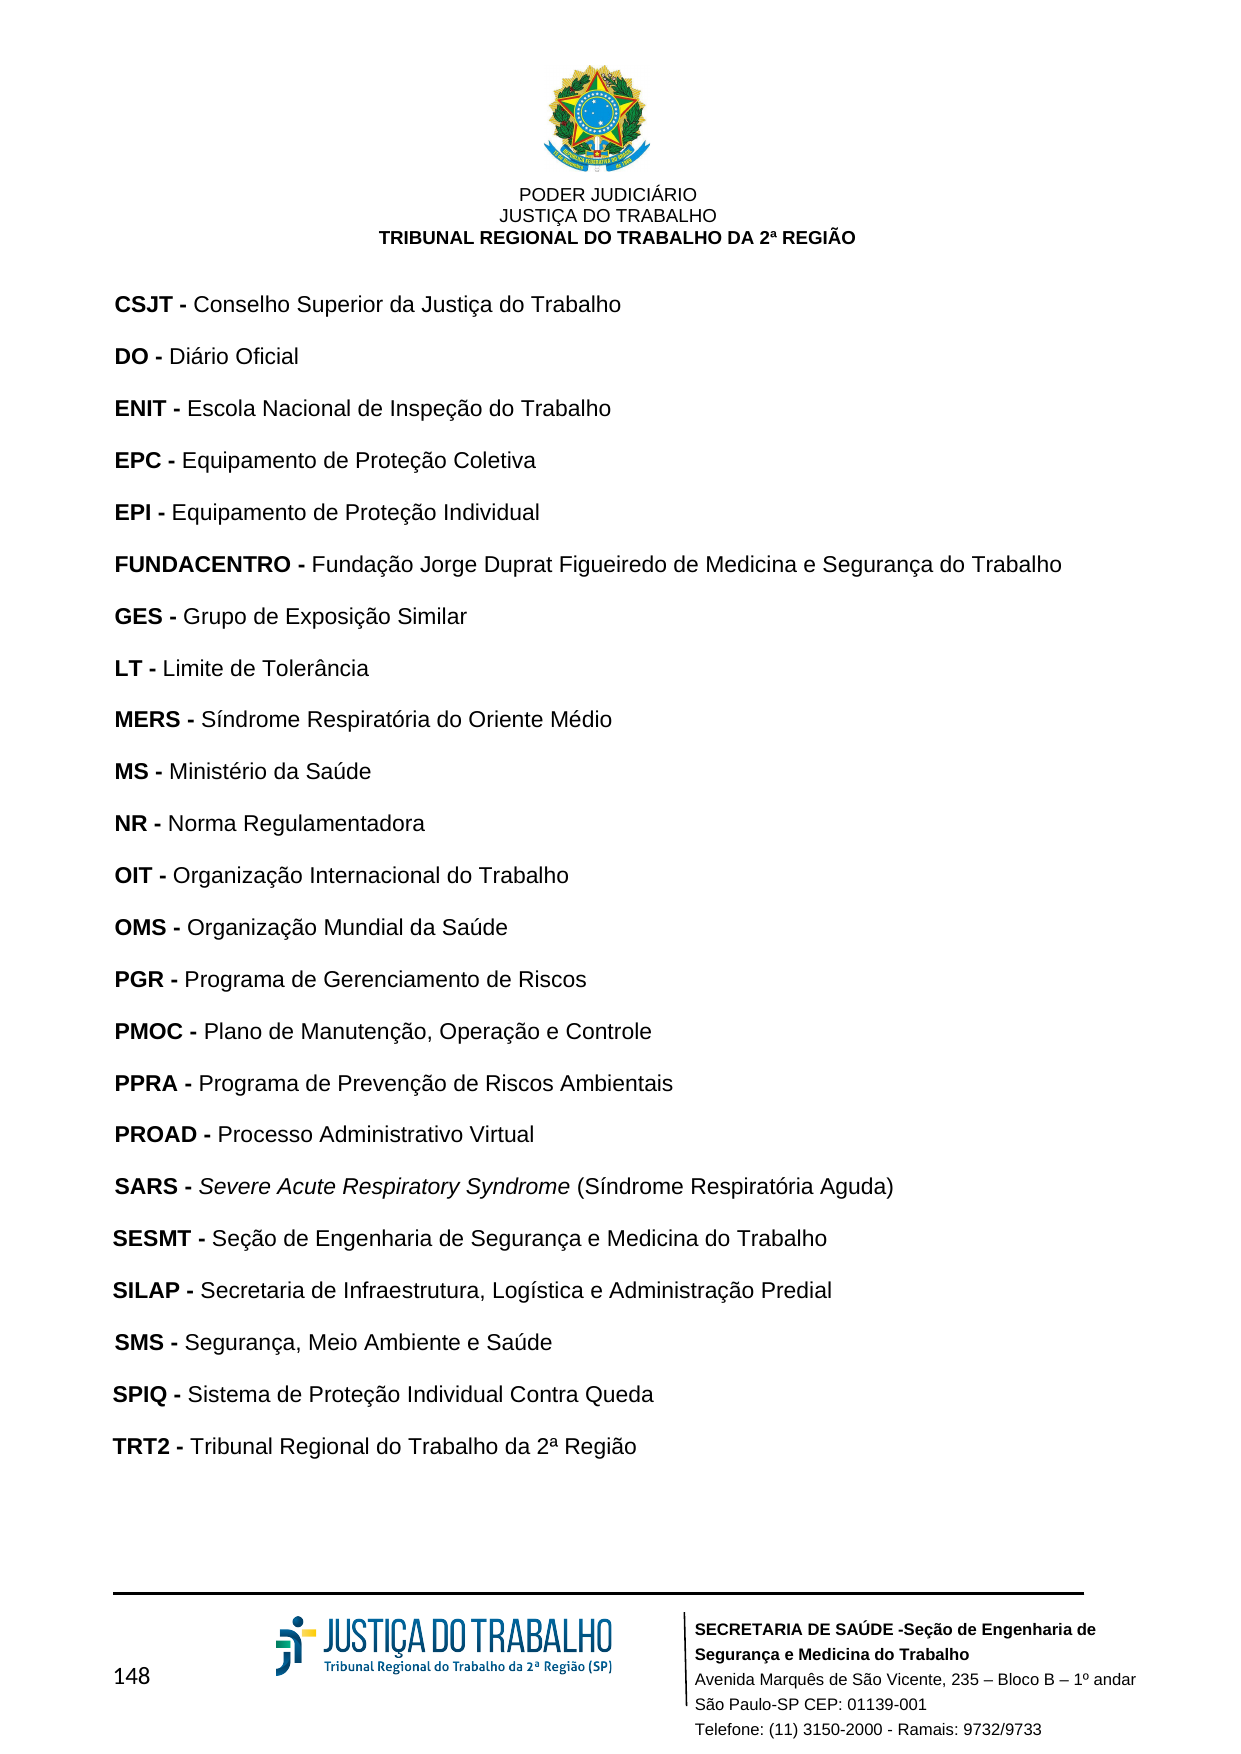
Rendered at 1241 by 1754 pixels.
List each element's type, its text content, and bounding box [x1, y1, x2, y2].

picture [276, 1616, 612, 1676]
text OMS - Organização Mundial da Saúde [114, 914, 1122, 940]
text EPC - Equipamento de Proteção Coletiva [114, 447, 1122, 473]
text PROAD - Processo Administrativo Virtual [114, 1121, 1122, 1148]
text SARS - Severe Acute Respiratory Syndrome (Síndrome Respiratória Aguda) [114, 1173, 1122, 1199]
picture [543, 65, 650, 172]
text GES - Grupo de Exposição Similar [114, 603, 1122, 629]
text MS - Ministério da Saúde [114, 758, 1122, 784]
text LT - Limite de Tolerância [114, 654, 1122, 681]
text DO - Diário Oficial [114, 343, 1122, 369]
text PGR - Programa de Gerenciamento de Riscos [114, 966, 1122, 992]
text SPIQ - Sistema de Proteção Individual Contra Queda [112, 1381, 1122, 1407]
text OIT - Organização Internacional do Trabalho [114, 862, 1122, 888]
text CSJT - Conselho Superior da Justiça do Trabalho [114, 291, 1122, 318]
text EPI - Equipamento de Proteção Individual [114, 499, 1122, 525]
text TRT2 - Tribunal Regional do Trabalho da 2ª Região [112, 1433, 1122, 1459]
text SESMT - Seção de Engenharia de Segurança e Medicina do Trabalho [112, 1225, 1122, 1251]
text PPRA - Programa de Prevenção de Riscos Ambientais [114, 1069, 1122, 1096]
text SMS - Segurança, Meio Ambiente e Saúde [114, 1329, 1122, 1355]
text SILAP - Secretaria de Infraestrutura, Logística e Administração Predial [112, 1277, 1122, 1303]
text NR - Norma Regulamentadora [114, 810, 1122, 836]
text FUNDACENTRO - Fundação Jorge Duprat Figueiredo de Medicina e Segurança do Trabalho [114, 551, 1122, 577]
text ENIT - Escola Nacional de Inspeção do Trabalho [114, 395, 1122, 421]
text MERS - Síndrome Respiratória do Oriente Médio [114, 706, 1122, 733]
text PMOC - Plano de Manutenção, Operação e Controle [114, 1018, 1122, 1044]
